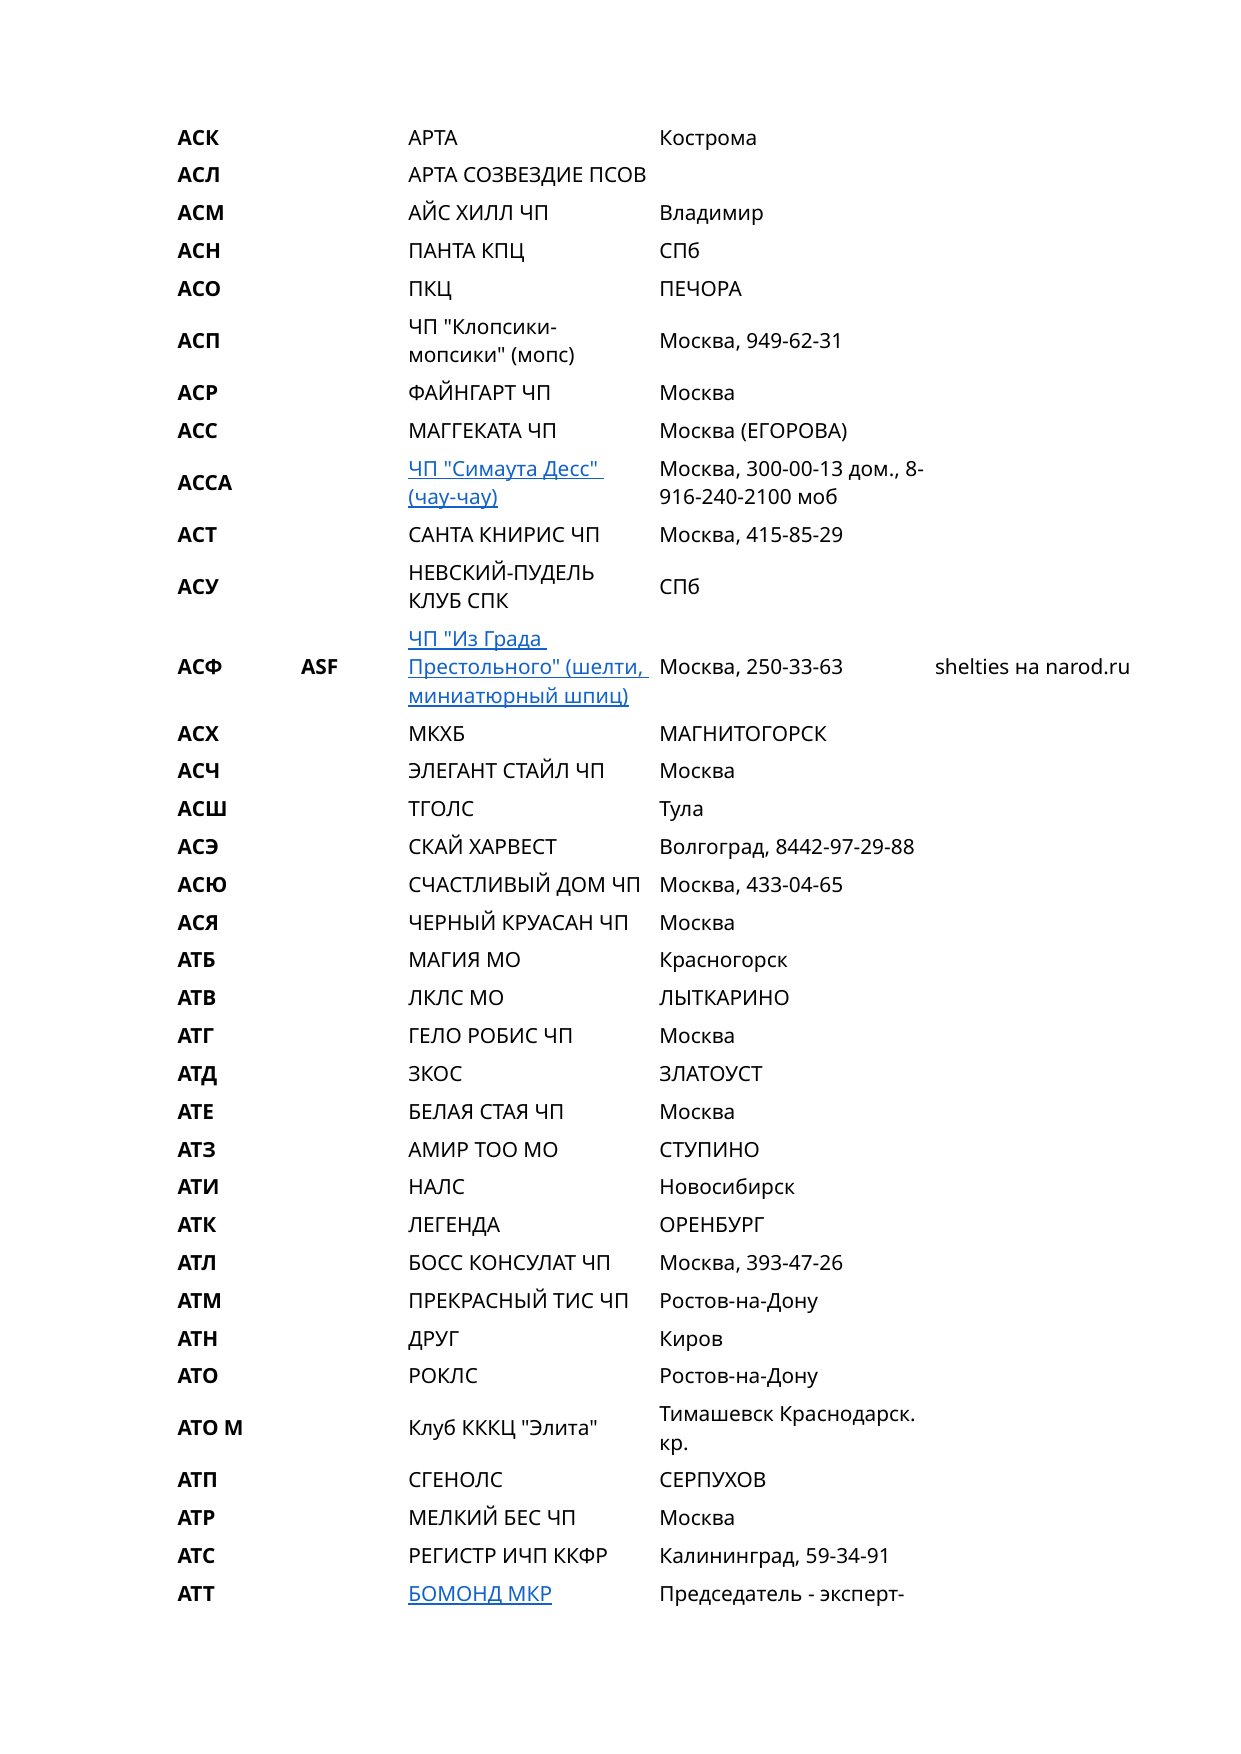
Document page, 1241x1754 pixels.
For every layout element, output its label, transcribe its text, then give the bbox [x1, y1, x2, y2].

table_cell [930, 194, 1156, 232]
table_cell Тимашевск Краснодарск. кр. [654, 1395, 930, 1461]
table_cell МАГИЯ МО [404, 941, 654, 979]
table_cell ЗКОС [404, 1054, 654, 1092]
table_cell НАЛС [404, 1168, 654, 1206]
table_cell ТГОЛС [404, 790, 654, 827]
table_cell [296, 1054, 403, 1092]
table_cell [296, 232, 403, 269]
table_cell [296, 941, 403, 979]
table_cell [930, 714, 1156, 752]
table_cell [296, 1017, 403, 1054]
table_cell АСФ [173, 619, 296, 714]
table_cell [296, 1281, 403, 1319]
table_cell АТР [173, 1499, 296, 1537]
table_cell АТН [173, 1319, 296, 1357]
table_cell [296, 979, 403, 1017]
table_cell АТО [173, 1357, 296, 1395]
table_cell ПАНТА КПЦ [404, 232, 654, 269]
table_cell АЙС ХИЛЛ ЧП [404, 194, 654, 232]
table_cell ДРУГ [404, 1319, 654, 1357]
table_cell АТК [173, 1206, 296, 1243]
table_cell Клуб КККЦ "Элита" [404, 1395, 654, 1461]
table_cell АСС [173, 411, 296, 449]
table_cell [930, 553, 1156, 619]
table_cell МАГГЕКАТА ЧП [404, 411, 654, 449]
table_cell [296, 553, 403, 619]
table_cell [296, 1499, 403, 1537]
table_cell АТО М [173, 1395, 296, 1461]
table_cell Москва, 433-04-65 [654, 865, 930, 903]
table_cell [296, 1206, 403, 1243]
table_cell Москва, 949-62-31 [654, 307, 930, 373]
table_cell АСЯ [173, 903, 296, 941]
table_cell [296, 1130, 403, 1168]
table_cell АТЛ [173, 1244, 296, 1281]
table_cell АТС [173, 1537, 296, 1574]
table_cell АСР [173, 374, 296, 411]
table_cell РЕГИСТР ИЧП ККФР [404, 1537, 654, 1574]
table_cell Москва [654, 1499, 930, 1537]
table_cell ЧЕРНЫЙ КРУАСАН ЧП [404, 903, 654, 941]
table_cell [930, 1017, 1156, 1054]
table_cell ASF [296, 619, 403, 714]
table_cell [930, 449, 1156, 515]
table_cell [930, 979, 1156, 1017]
table_cell [930, 752, 1156, 790]
table_cell МЕЛКИЙ БЕС ЧП [404, 1499, 654, 1537]
table_cell АСК [173, 118, 296, 156]
table_cell Председатель - эксперт- [654, 1574, 930, 1612]
table_cell АТИ [173, 1168, 296, 1206]
table_cell [296, 1168, 403, 1206]
table_cell ЛЫТКАРИНО [654, 979, 930, 1017]
table_cell Москва, 393-47-26 [654, 1244, 930, 1281]
table_cell [930, 1319, 1156, 1357]
table_cell [930, 1168, 1156, 1206]
table_cell ЗЛАТОУСТ [654, 1054, 930, 1092]
table_cell [296, 411, 403, 449]
table_cell [296, 449, 403, 515]
table_cell Ростов-на-Дону [654, 1357, 930, 1395]
table_cell АСО [173, 269, 296, 307]
table_cell [930, 1461, 1156, 1499]
table_cell АТД [173, 1054, 296, 1092]
table_cell АСЭ [173, 828, 296, 865]
table_cell СЕРПУХОВ [654, 1461, 930, 1499]
table_cell АСЧ [173, 752, 296, 790]
table_cell Кострома [654, 118, 930, 156]
table_cell [296, 374, 403, 411]
table_cell [930, 515, 1156, 553]
table_cell [296, 1461, 403, 1499]
table_cell Калининград, 59-34-91 [654, 1537, 930, 1574]
table_cell АСХ [173, 714, 296, 752]
table_cell Москва [654, 374, 930, 411]
table_cell ЧП "Клопсики-мопсики" (мопс) [404, 307, 654, 373]
table_cell [296, 1574, 403, 1612]
table_cell [654, 156, 930, 194]
table_cell АСШ [173, 790, 296, 827]
table_cell [296, 1395, 403, 1461]
table_cell СЧАСТЛИВЫЙ ДОМ ЧП [404, 865, 654, 903]
table_cell Волгоград, 8442-97-29-88 [654, 828, 930, 865]
table_cell [930, 118, 1156, 156]
table_cell [296, 903, 403, 941]
table_cell Москва (ЕГОРОВА) [654, 411, 930, 449]
table_cell АСЮ [173, 865, 296, 903]
table_cell ПКЦ [404, 269, 654, 307]
table_cell АРТА [404, 118, 654, 156]
table_cell [296, 1092, 403, 1130]
table_cell [930, 828, 1156, 865]
table_cell ЧП "Из Града Престольного" (шелти, миниатюрный шпиц) [404, 619, 654, 714]
table_cell [296, 118, 403, 156]
table_cell [930, 865, 1156, 903]
table_cell Владимир [654, 194, 930, 232]
table_cell shelties на narod.ru [930, 619, 1156, 714]
table_cell [930, 1357, 1156, 1395]
table_cell Красногорск [654, 941, 930, 979]
table_cell МАГНИТОГОРСК [654, 714, 930, 752]
table_cell [296, 269, 403, 307]
table_cell СПб [654, 553, 930, 619]
table_cell [296, 752, 403, 790]
table_cell [930, 1054, 1156, 1092]
table_cell СПб [654, 232, 930, 269]
table_cell [930, 903, 1156, 941]
table_cell АТМ [173, 1281, 296, 1319]
table_cell МКХБ [404, 714, 654, 752]
table_cell [930, 411, 1156, 449]
table_cell Новосибирск [654, 1168, 930, 1206]
table_cell Ростов-на-Дону [654, 1281, 930, 1319]
table_cell [930, 1281, 1156, 1319]
table_cell [930, 232, 1156, 269]
table_cell ГЕЛО РОБИС ЧП [404, 1017, 654, 1054]
table_cell [930, 941, 1156, 979]
table_cell ПРЕКРАСНЫЙ ТИС ЧП [404, 1281, 654, 1319]
table_cell Москва [654, 1017, 930, 1054]
table_cell РОКЛС [404, 1357, 654, 1395]
table_cell НЕВСКИЙ-ПУДЕЛЬ КЛУБ СПК [404, 553, 654, 619]
table_cell ЭЛЕГАНТ СТАЙЛ ЧП [404, 752, 654, 790]
table_cell Москва [654, 1092, 930, 1130]
table_cell [930, 790, 1156, 827]
table_cell [296, 1244, 403, 1281]
table_cell [930, 307, 1156, 373]
table_cell АТБ [173, 941, 296, 979]
table_cell ЛЕГЕНДА [404, 1206, 654, 1243]
table_cell [930, 1574, 1156, 1612]
table_cell АТТ [173, 1574, 296, 1612]
table_cell ЛКЛС МО [404, 979, 654, 1017]
table_cell АМИР ТОО МО [404, 1130, 654, 1168]
table_cell [930, 1130, 1156, 1168]
table_cell [296, 865, 403, 903]
table_cell [930, 1092, 1156, 1130]
table_cell [296, 1357, 403, 1395]
table_cell ФАЙНГАРТ ЧП [404, 374, 654, 411]
table_cell БЕЛАЯ СТАЯ ЧП [404, 1092, 654, 1130]
table_cell АТП [173, 1461, 296, 1499]
table_cell [930, 1499, 1156, 1537]
table_cell [296, 828, 403, 865]
table_cell [930, 269, 1156, 307]
table_cell АСН [173, 232, 296, 269]
table_cell Тула [654, 790, 930, 827]
table_cell СГЕНОЛС [404, 1461, 654, 1499]
table_cell Москва, 300-00-13 дом., 8-916-240-2100 моб [654, 449, 930, 515]
table_cell [296, 1537, 403, 1574]
table_cell АСТ [173, 515, 296, 553]
table_cell [296, 307, 403, 373]
table_cell Москва, 250-33-63 [654, 619, 930, 714]
table_cell Москва, 415-85-29 [654, 515, 930, 553]
table_cell [296, 1319, 403, 1357]
table_cell [930, 1206, 1156, 1243]
table_cell [296, 790, 403, 827]
table_cell БОСС КОНСУЛАТ ЧП [404, 1244, 654, 1281]
table_cell [930, 374, 1156, 411]
table_cell БОМОНД МКР [404, 1574, 654, 1612]
table_cell САНТА КНИРИС ЧП [404, 515, 654, 553]
table_cell Москва [654, 752, 930, 790]
table_cell АТВ [173, 979, 296, 1017]
table_cell АРТА СОЗВЕЗДИЕ ПСОВ [404, 156, 654, 194]
table_cell СТУПИНО [654, 1130, 930, 1168]
table_cell [930, 1395, 1156, 1461]
table_cell [930, 156, 1156, 194]
table_cell [930, 1537, 1156, 1574]
table_cell [296, 194, 403, 232]
table_cell ЧП "Симаута Десс" (чау-чау) [404, 449, 654, 515]
table_cell СКАЙ ХАРВЕСТ [404, 828, 654, 865]
table_cell [296, 156, 403, 194]
table_cell АССА [173, 449, 296, 515]
table_cell АСЛ [173, 156, 296, 194]
table_cell АТЕ [173, 1092, 296, 1130]
table_cell ОРЕНБУРГ [654, 1206, 930, 1243]
table_cell АТГ [173, 1017, 296, 1054]
table_cell [296, 714, 403, 752]
table_cell АСМ [173, 194, 296, 232]
table_cell ПЕЧОРА [654, 269, 930, 307]
table_cell АСУ [173, 553, 296, 619]
table_cell [930, 1244, 1156, 1281]
table_cell АСП [173, 307, 296, 373]
table_cell [296, 515, 403, 553]
table_cell Москва [654, 903, 930, 941]
table_cell Киров [654, 1319, 930, 1357]
table_cell АТЗ [173, 1130, 296, 1168]
